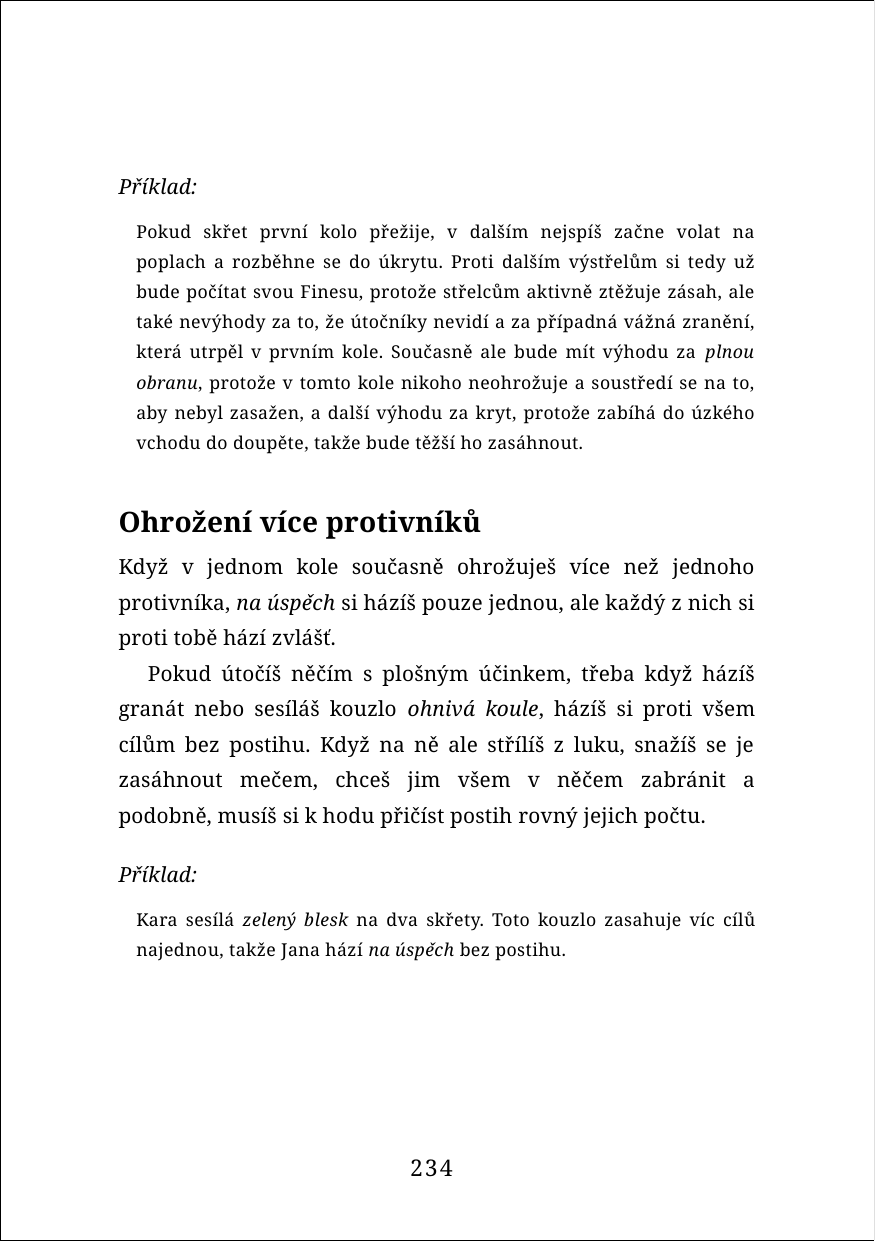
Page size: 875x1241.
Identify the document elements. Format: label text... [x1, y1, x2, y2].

subtitle Ohrožení více protivníků [118, 502, 756, 540]
text Pokud skřet první kolo přežije, v dalším nejspíš začne volat na poplach a rozběhne se do úkrytu. Proti dalším výstřelům si tedy už bude počítat svou Finesu, protože střelcům aktivně ztěžuje zásah, ale také nevýhody za to, že útočníky nevidí a za případná vážná zranění, která utrpěl v prvním kole. Současně ale bude mít výhodu za plnou obranu, protože v tomto kole nikoho neohrožuje a soustředí se na to, aby nebyl zasažen, a další výhodu za kryt, protože zabíhá do úzkého vchodu do doupěte, takže bude těžší ho zasáhnout. [136, 219, 756, 455]
text Příklad: [118, 860, 756, 888]
text Když v jednom kole současně ohrožuješ více než jednoho protivníka, na úspěch si házíš pouze jednou, ale každý z nich si proti tobě hází zvlášť. Pokud útočíš něčím s plošným účinkem, třeba když házíš granát nebo sesíláš kouzlo ohnivá koule, házíš si proti všem cílům bez postihu. Když na ně ale střílíš z luku, snažíš se je zasáhnout mečem, chceš jim všem v něčem zabránit a podobně, musíš si k hodu přičíst postih rovný jejich počtu. [118, 552, 756, 829]
text Příklad: [118, 172, 756, 200]
text Kara sesílá zelený blesk na dva skřety. Toto kouzlo zasahuje víc cílů najednou, takže Jana hází na úspěch bez postihu. [136, 907, 756, 962]
